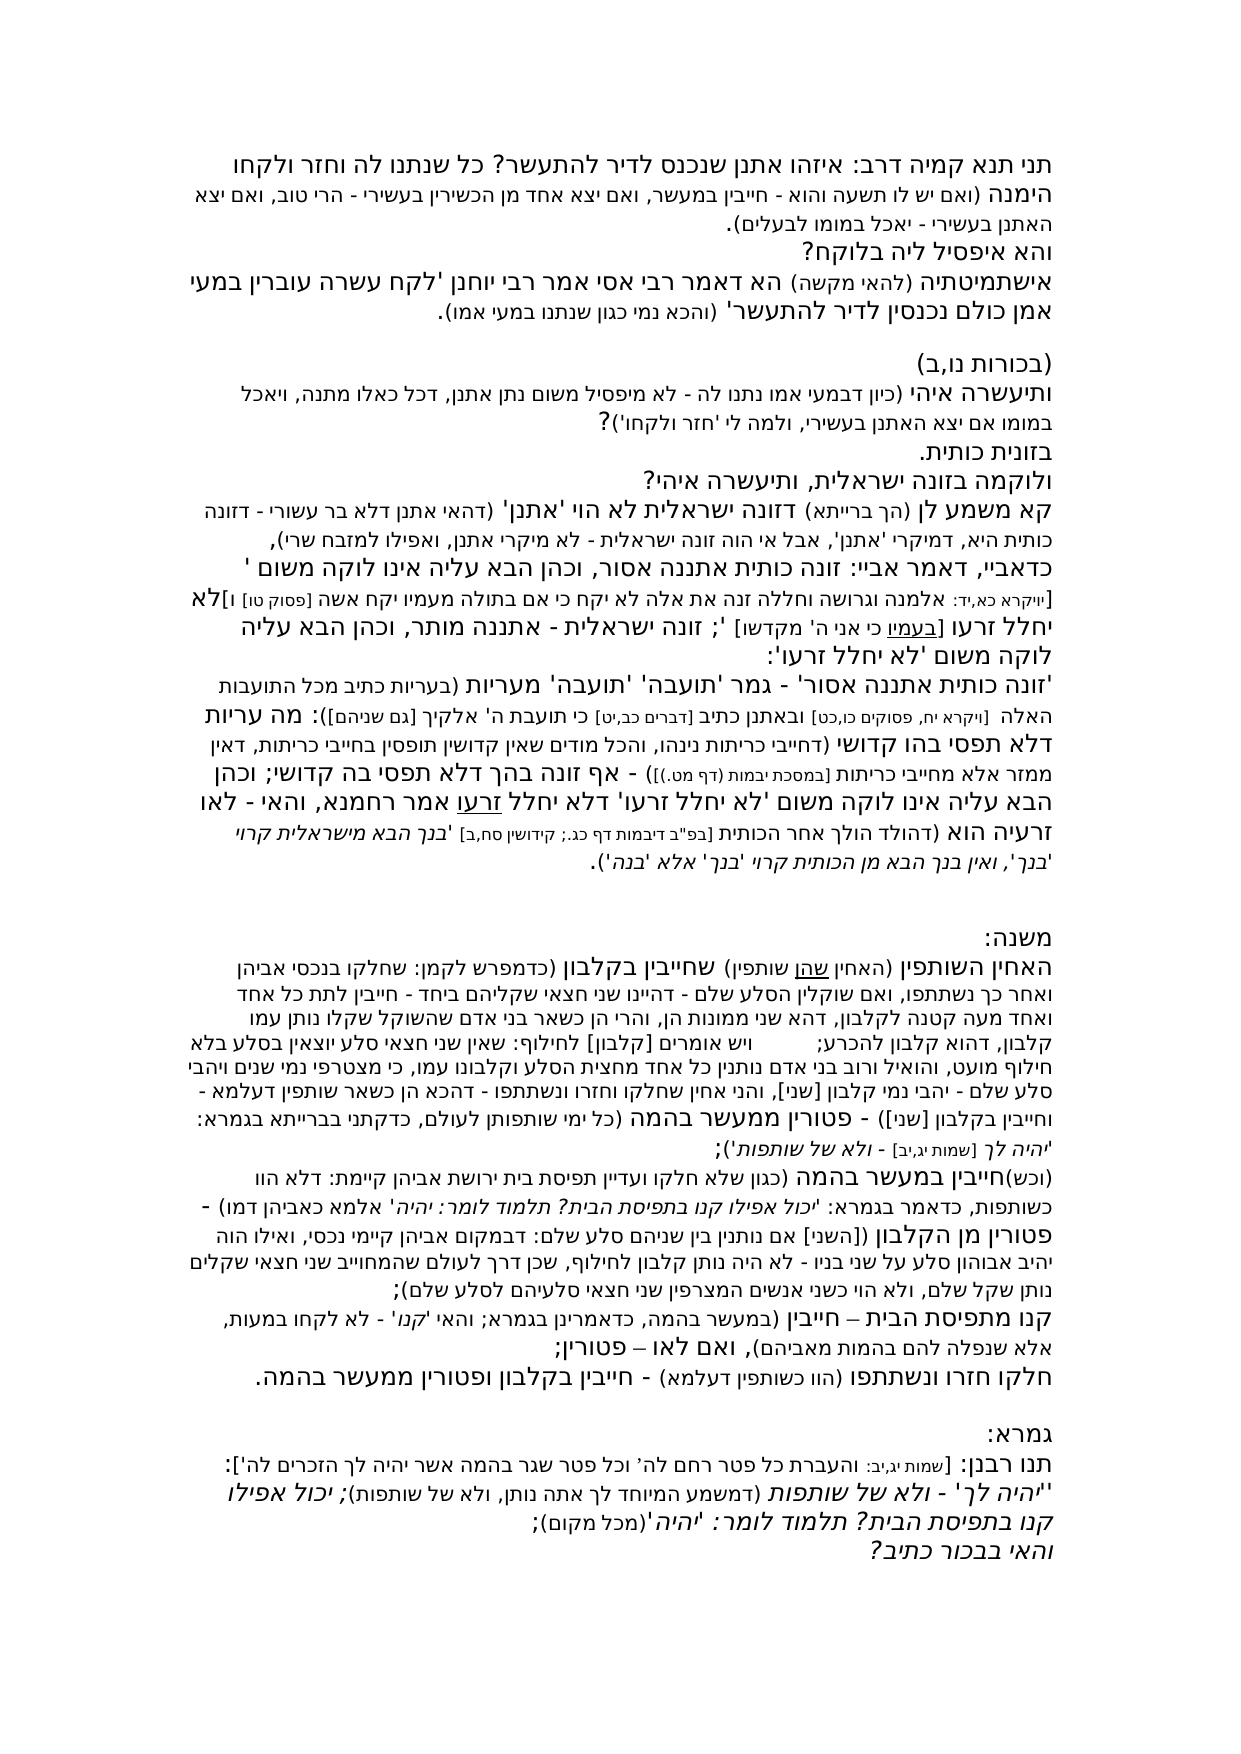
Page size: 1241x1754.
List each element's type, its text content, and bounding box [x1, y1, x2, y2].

text והא איפסיל ליה בלוקח? [187, 238, 1053, 267]
text והאי בבכור כתיב? [187, 1536, 1053, 1566]
text האחין השותפין (האחין שהן שותפין) שחייבין בקלבון (כדמפרש לקמן: שחלקו בנכסי אביהן ואחר כך נשתתפו, ואם שוקלין הסלע שלם - דהיינו שני חצאי שקליהם ביחד - חייבין לתת כל אחד ואחד מעה קטנה לקלבון, דהא שני ממונות הן, והרי הן כשאר בני אדם שהשוקל שקלו נותן עמו קלבון, דהוא קלבון להכרע; ויש אומרים [קלבון] לחילוף: שאין שני חצאי סלע יוצאין בסלע בלא חילוף מועט, והואיל ורוב בני אדם נותנין כל אחד מחצית הסלע וקלבונו עמו, כי מצטרפי נמי שנים ויהבי סלע שלם - יהבי נמי קלבון [שני], והני אחין שחלקו וחזרו ונשתתפו - דהכא הן כשאר שותפין דעלמא - וחייבין בקלבון [שני]) - פטורין ממעשר בהמה (כל ימי שותפותן לעולם, כדקתני בברייתא בגמרא: 'יהיה לך [שמות יג,יב] - ולא של שותפות'); [187, 952, 1053, 1162]
text ותיעשרה איהי (כיון דבמעי אמו נתנו לה - לא מיפסיל משום נתן אתנן, דכל כאלו מתנה, ויאכל במומו אם יצא האתנן בעשירי, ולמה לי 'חזר ולקחו')? [187, 378, 1053, 437]
text קנו מתפיסת הבית – חייבין (במעשר בהמה, כדאמרינן בגמרא; והאי 'קנו' - לא לקחו במעות, אלא שנפלה להם בהמות מאביהם), ואם לאו – פטורין; [187, 1303, 1053, 1362]
text (וכש)חייבין במעשר בהמה (כגון שלא חלקו ועדיין תפיסת בית ירושת אביהן קיימת: דלא הוו כשותפות, כדאמר בגמרא: 'יכול אפילו קנו בתפיסת הבית? תלמוד לומר: יהיה' אלמא כאביהן דמו) - פטורין מן הקלבון ([השני] אם נותנין בין שניהם סלע שלם: דבמקום אביהן קיימי נכסי, ואילו הוה יהיב אבוהון סלע על שני בניו - לא היה נותן קלבון לחילוף, שכן דרך לעולם שהמחוייב שני חצאי שקלים נותן שקל שלם, ולא הוי כשני אנשים המצרפין שני חצאי סלעיהם לסלע שלם); [187, 1162, 1053, 1303]
text תני תנא קמיה דרב: איזהו אתנן שנכנס לדיר להתעשר? כל שנתנו לה וחזר ולקחו הימנה (ואם יש לו תשעה והוא - חייבין במעשר, ואם יצא אחד מן הכשירין בעשירי - הרי טוב, ואם יצא האתנן בעשירי - יאכל במומו לבעלים). [187, 150, 1053, 238]
text בזונית כותית. [187, 437, 1053, 466]
text חלקו חזרו ונשתתפו (הוו כשותפין דעלמא) - חייבין בקלבון ופטורין ממעשר בהמה. [187, 1362, 1053, 1391]
text תנו רבנן: [שמות יג,יב: והעברת כל פטר רחם לה’ וכל פטר שגר בהמה אשר יהיה לך הזכרים לה']: ''יהיה לך' - ולא של שותפות (דמשמע המיוחד לך אתה נותן, ולא של שותפות); יכול אפילו קנו בתפיסת הבית? תלמוד לומר: 'יהיה'(מכל מקום); [187, 1449, 1053, 1536]
text אישתמיטתיה (להאי מקשה) הא דאמר רבי אסי אמר רבי יוחנן 'לקח עשרה עוברין במעי אמן כולם נכנסין לדיר להתעשר' (והכא נמי כגון שנתנו במעי אמו). [187, 267, 1053, 325]
text ולוקמה בזונה ישראלית, ותיעשרה איהי? [187, 466, 1053, 495]
text גמרא: [187, 1419, 1053, 1449]
text 'זונה כותית אתננה אסור' - גמר 'תועבה' 'תועבה' מעריות (בעריות כתיב מכל התועבות האלה [ויקרא יח, פסוקים כו,כט] ובאתנן כתיב [דברים כב,יט] כי תועבת ה' אלקיך [גם שניהם]): מה עריות דלא תפסי בהו קדושי (דחייבי כריתות נינהו, והכל מודים שאין קדושין תופסין בחייבי כריתות, דאין ממזר אלא מחייבי כריתות [במסכת יבמות (דף מט.)]) - אף זונה בהך דלא תפסי בה קדושי; וכהן הבא עליה אינו לוקה משום 'לא יחלל זרעו' דלא יחלל זרעו אמר רחמנא, והאי - לאו זרעיה הוא (דהולד הולך אחר הכותית [בפ"ב דיבמות דף כג.; קידושין סח,ב] 'בנך הבא מישראלית קרוי 'בנך', ואין בנך הבא מן הכותית קרוי 'בנך' אלא 'בנה'). [187, 671, 1053, 875]
text (בכורות נו,ב) [187, 349, 1053, 378]
text משנה: [187, 923, 1053, 952]
text קא משמע לן (הך ברייתא) דזונה ישראלית לא הוי 'אתנן' (דהאי אתנן דלא בר עשורי - דזונה כותית היא, דמיקרי 'אתנן', אבל אי הוה זונה ישראלית - לא מיקרי אתנן, ואפילו למזבח שרי), כדאביי, דאמר אביי: זונה כותית אתננה אסור, וכהן הבא עליה אינו לוקה משום ' [יויקרא כא,יד: אלמנה וגרושה וחללה זנה את אלה לא יקח כי אם בתולה מעמיו יקח אשה [פסוק טו] ו]לא יחלל זרעו [בעמיו כי אני ה' מקדשו] '; זונה ישראלית - אתננה מותר, וכהן הבא עליה לוקה משום 'לא יחלל זרעו': [187, 495, 1053, 671]
